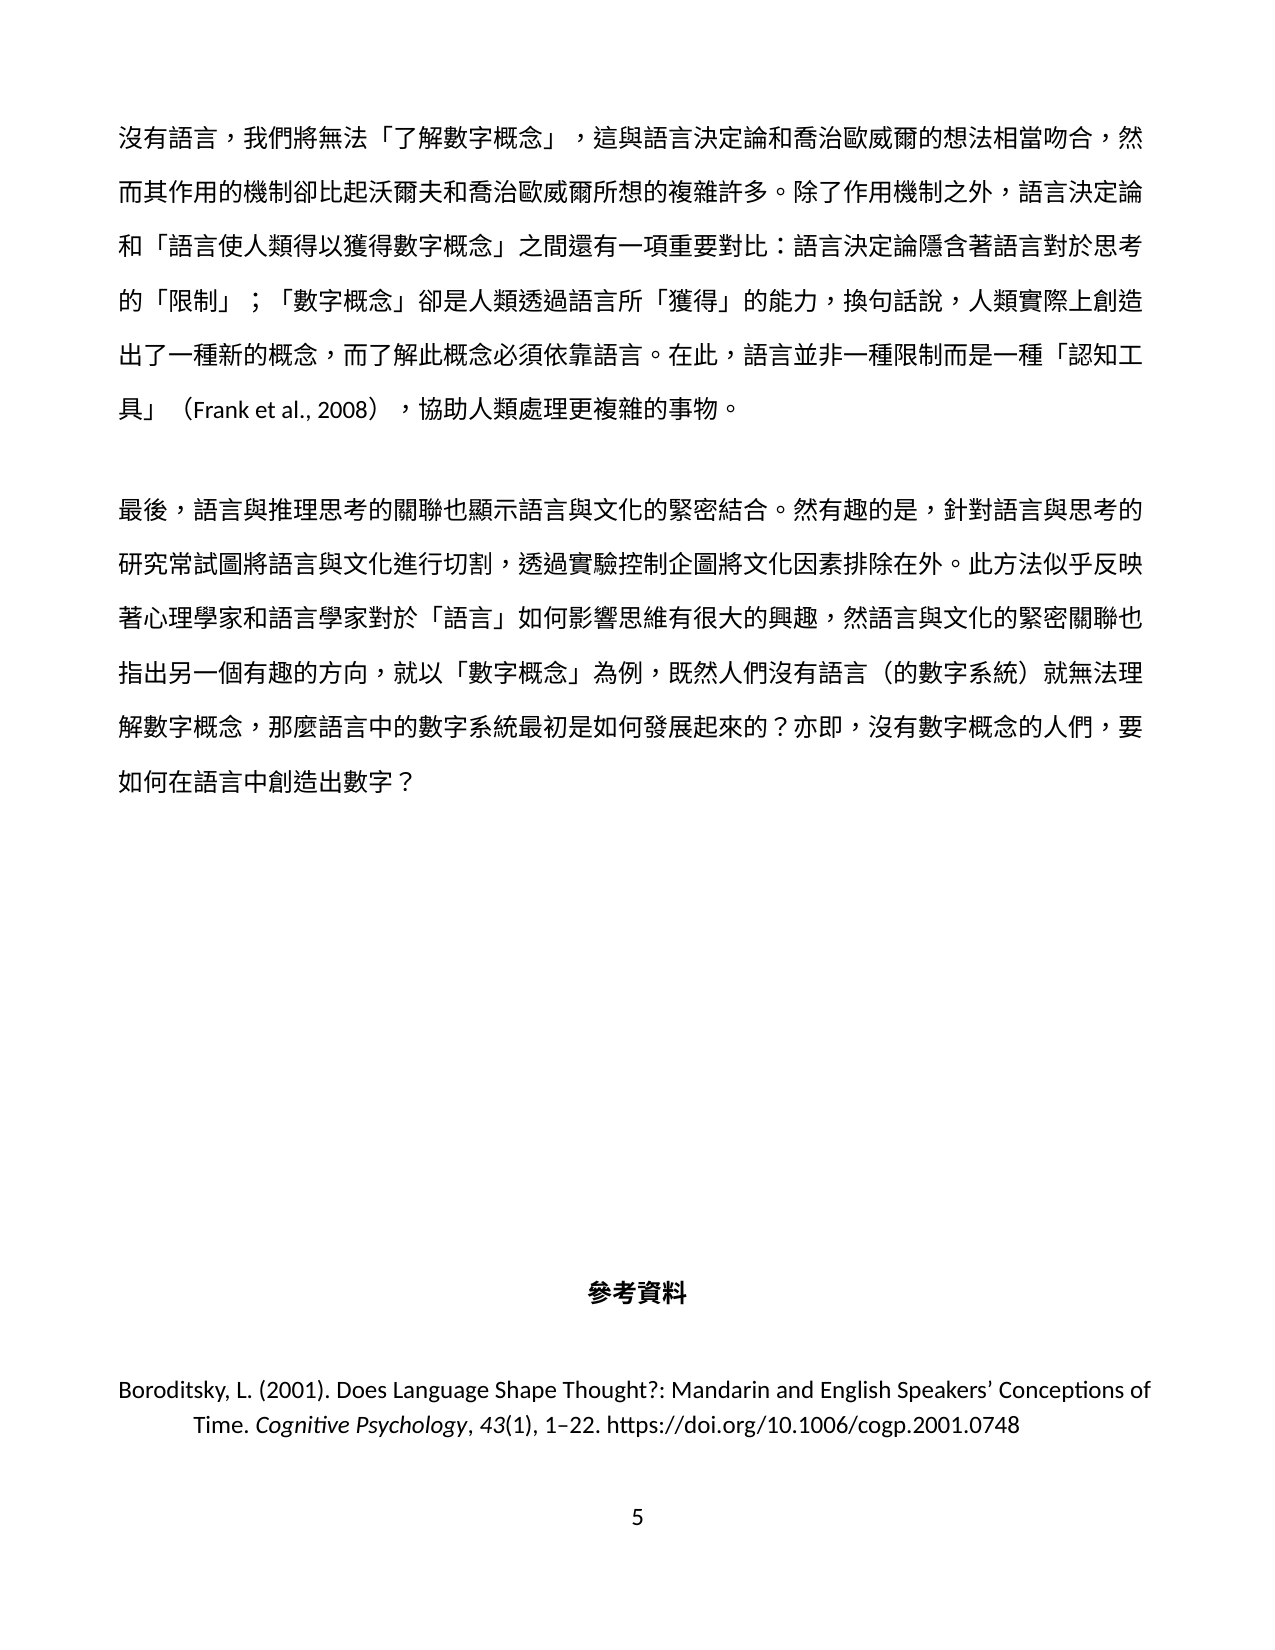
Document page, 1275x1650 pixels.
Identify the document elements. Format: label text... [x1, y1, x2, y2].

text 沒有語言，我們將無法「了解數字概念」，這與語言決定論和喬治歐威爾的想法相當吻合，然而其作用的機制卻比起沃爾夫和喬治歐威爾所想的複雜許多。除了作用機制之外，語言決定論和「語言使人類得以獲得數字概念」之間還有一項重要對比：語言決定論隱含著語言對於思考的「限制」；「數字概念」卻是人類透過語言所「獲得」的能力，換句話說，人類實際上創造出了一種新的概念，而了解此概念必須依靠語言。在此，語言並非一種限制而是一種「認知工具」（Frank et al., 2008），協助人類處理更複雜的事物。 [118, 118, 1157, 426]
text 最後，語言與推理思考的關聯也顯示語言與文化的緊密結合。然有趣的是，針對語言與思考的研究常試圖將語言與文化進行切割，透過實驗控制企圖將文化因素排除在外。此方法似乎反映著心理學家和語言學家對於「語言」如何影響思維有很大的興趣，然語言與文化的緊密關聯也指出另一個有趣的方向，就以「數字概念」為例，既然人們沒有語言（的數字系統）就無法理解數字概念，那麼語言中的數字系統最初是如何發展起來的？亦即，沒有數字概念的人們，要如何在語言中創造出數字？ [118, 490, 1157, 798]
text 參考資料 [118, 1274, 1157, 1310]
text Boroditsky, L. (2001). Does Language Shape Thought?: Mandarin and English Speakers’ Conceptions of Time. Cognitive Psychology, 43(1), 1–22. https://doi.org/10.1006/cogp.2001.0748 [118, 1374, 1157, 1439]
